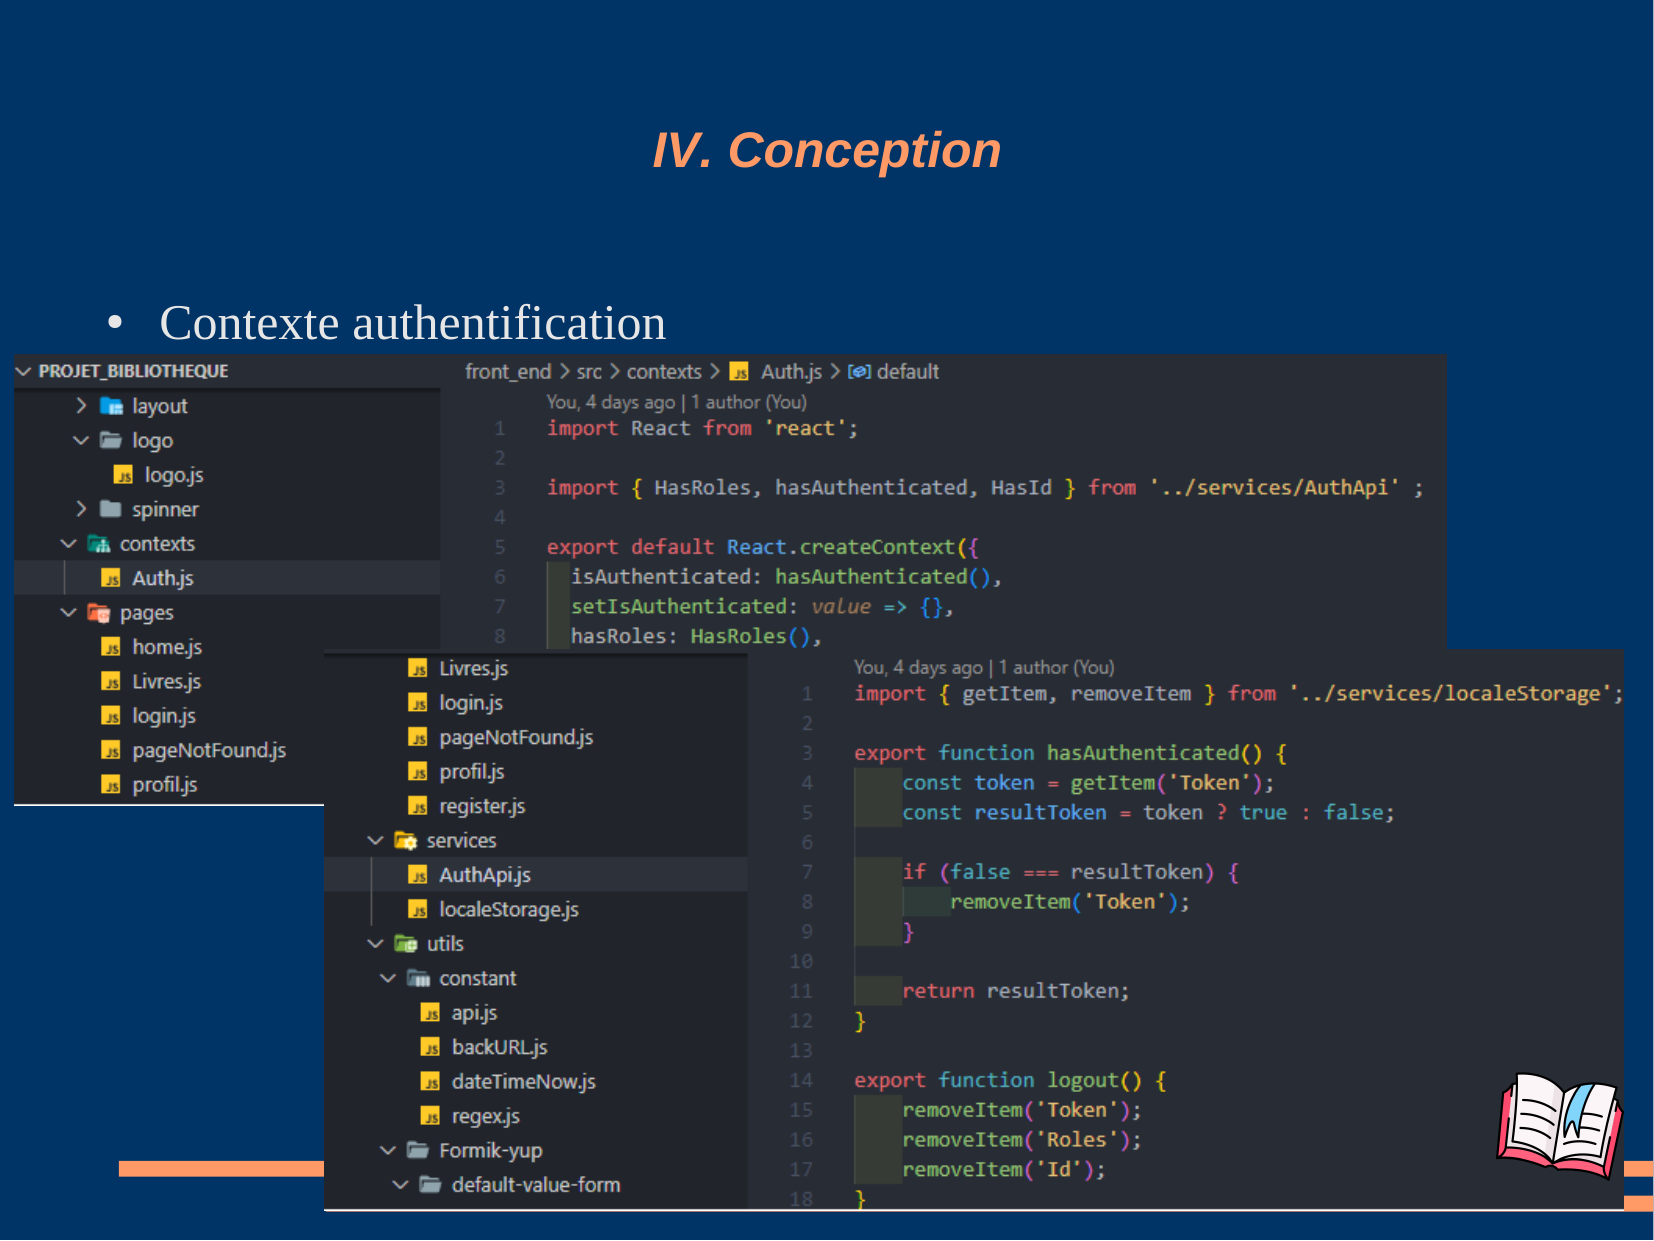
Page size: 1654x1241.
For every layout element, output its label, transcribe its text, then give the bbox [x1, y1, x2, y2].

list Contexte authentification [88, 295, 791, 354]
picture [14, 354, 1624, 1211]
title IV. Conception [121, 46, 1534, 254]
